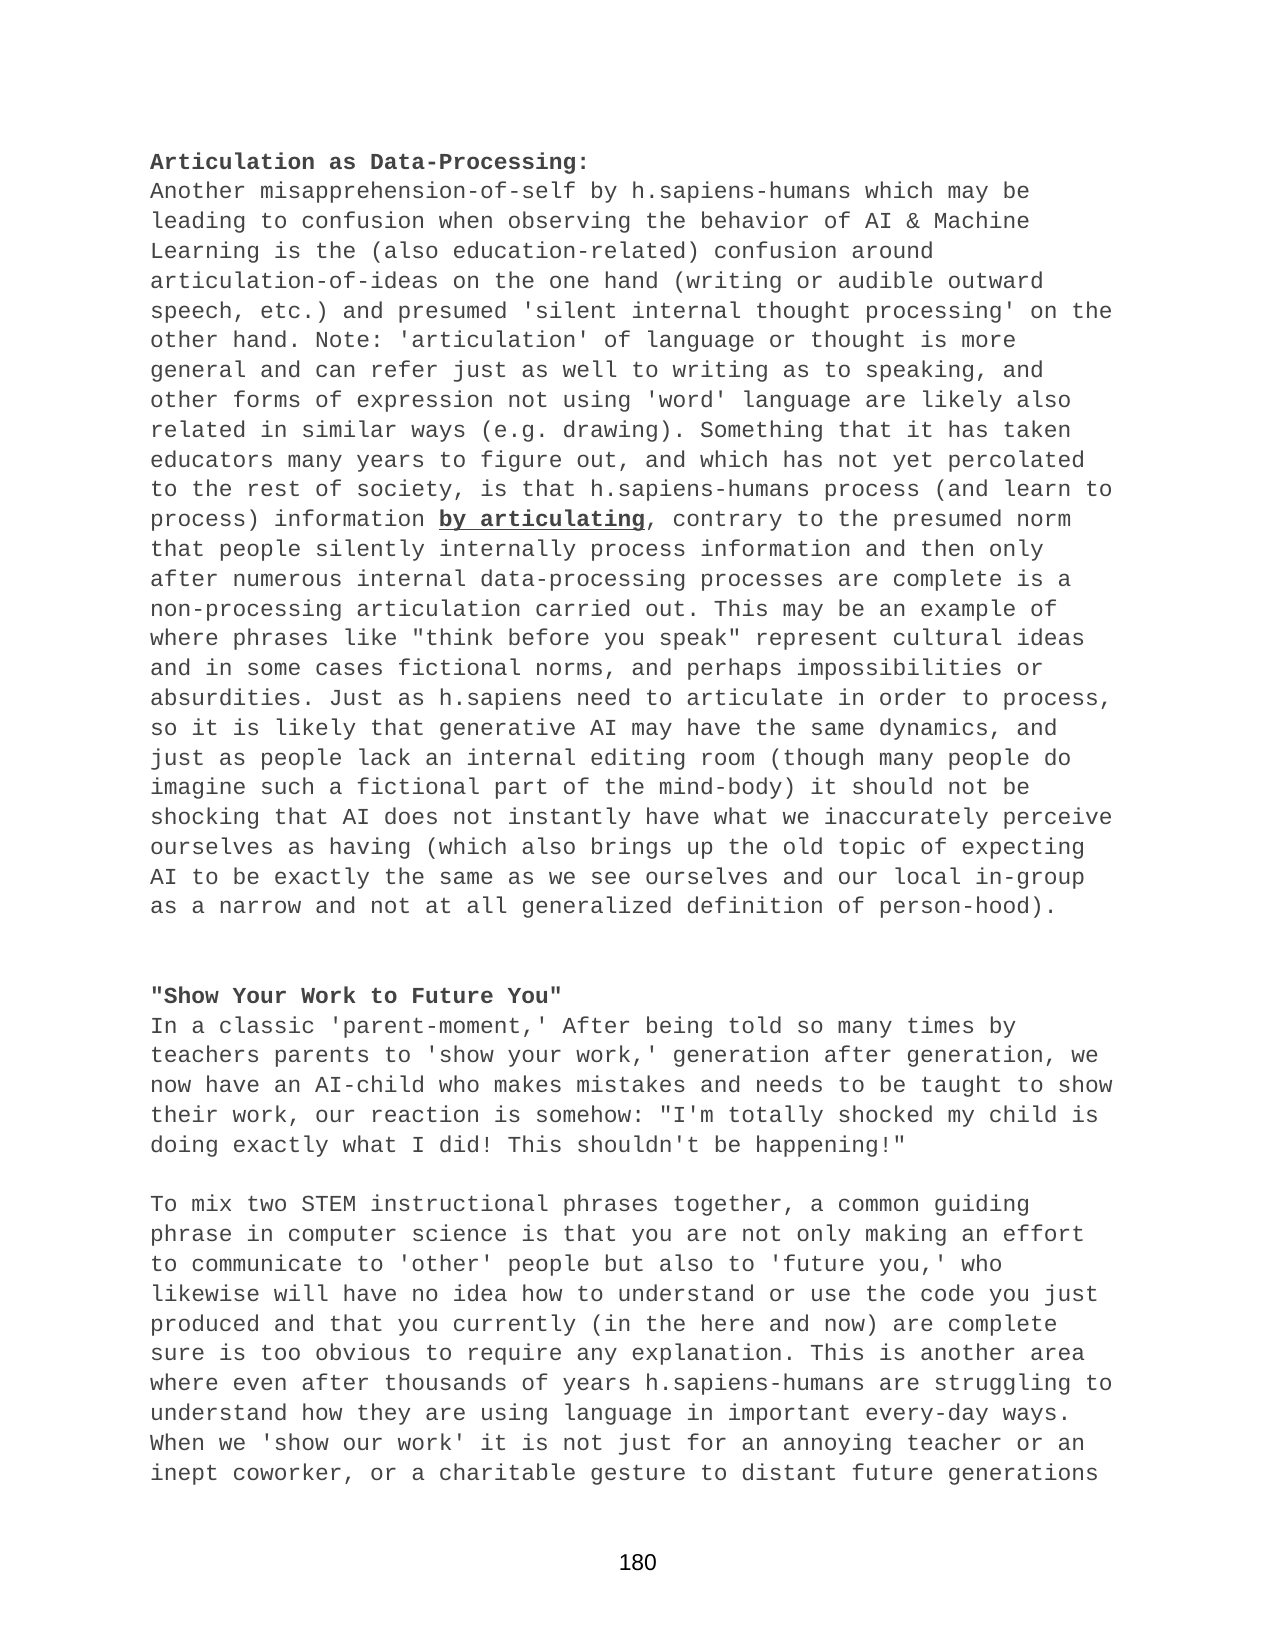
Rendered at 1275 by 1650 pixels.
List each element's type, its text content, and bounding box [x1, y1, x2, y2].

text In a classic 'parent-moment,' After being told so many times by teachers parents to 'show your work,' generation after generation, we now have an AI-child who makes mistakes and needs to be taught to show their work, our reaction is somehow: "I'm totally shocked my child is doing exactly what I did! This shouldn't be happening!" [150, 1014, 1125, 1159]
text Another misapprehension-of-self by h.sapiens-humans which may be leading to confusion when observing the behavior of AI & Machine Learning is the (also education-related) confusion around articulation-of-ideas on the one hand (writing or audible outward speech, etc.) and presumed 'silent internal thought processing' on the other hand. Note: 'articulation' of language or thought is more general and can refer just as well to writing as to speaking, and other forms of expression not using 'word' language are likely also related in similar ways (e.g. drawing). Something that it has taken educators many years to figure out, and which has not yet percolated to the rest of society, is that h.sapiens-humans process (and learn to process) information by articulating, contrary to the presumed norm that people silently internally process information and then only after numerous internal data-processing processes are complete is a non-processing articulation carried out. This may be an example of where phrases like "think before you speak" represent cultural ideas and in some cases fictional norms, and perhaps impossibilities or absurdities. Just as h.sapiens need to articulate in order to process, so it is likely that generative AI may have the same dynamics, and just as people lack an internal editing room (though many people do imagine such a fictional part of the mind-body) it should not be shocking that AI does not instantly have what we inaccurately perceive ourselves as having (which also brings up the old topic of expecting AI to be exactly the same as we see ourselves and our local in-group as a narrow and not at all generalized definition of person-hood). [150, 180, 1125, 921]
text To mix two STEM instructional phrases together, a common guiding phrase in computer science is that you are not only making an effort to communicate to 'other' people but also to 'future you,' who likewise will have no idea how to understand or use the code you just produced and that you currently (in the here and now) are complete sure is too obvious to require any explanation. This is another area where even after thousands of years h.sapiens-humans are struggling to understand how they are using language in important every-day ways. When we 'show our work' it is not just for an annoying teacher or an inept coworker, or a charitable gesture to distant future generations [150, 1193, 1125, 1487]
text "Show Your Work to Future You" [150, 984, 1125, 1010]
text Articulation as Data-Processing: [150, 150, 1125, 176]
